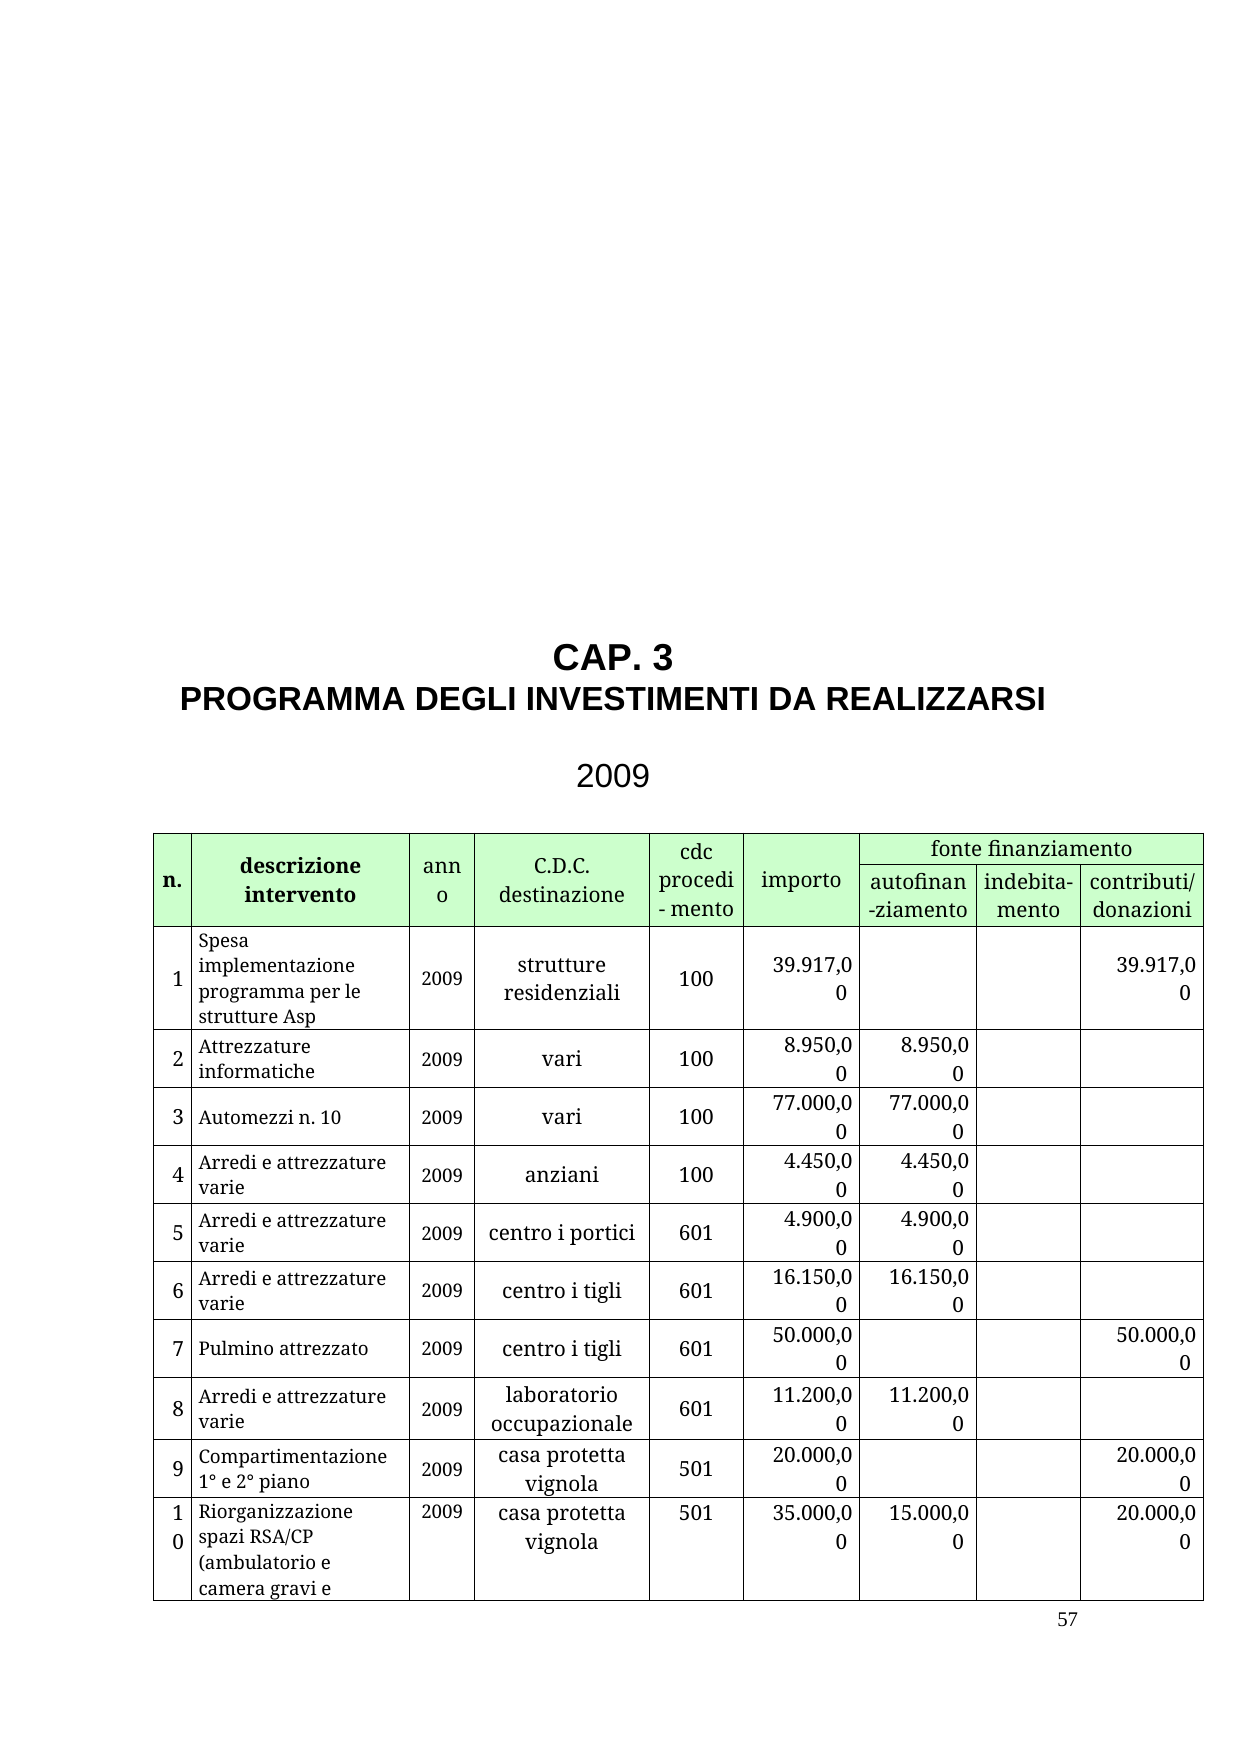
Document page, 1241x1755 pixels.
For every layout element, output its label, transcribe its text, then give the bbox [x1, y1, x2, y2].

table_cell 9 [154, 1440, 191, 1497]
table_cell 501 [650, 1440, 743, 1497]
table_cell Spesa implementazione programma per le strutture Asp [192, 927, 409, 1029]
table_cell vari [475, 1088, 649, 1145]
table_cell 601 [650, 1320, 743, 1377]
table_cell 16.150,00 [744, 1262, 859, 1319]
table_cell [1081, 1088, 1203, 1145]
text CAP. 3 [148, 636, 1078, 679]
table_cell 4.450,00 [744, 1146, 859, 1203]
table_cell [977, 1030, 1080, 1087]
table_cell 601 [650, 1378, 743, 1439]
table_cell 100 [650, 1088, 743, 1145]
table_cell 4.450,00 [860, 1146, 976, 1203]
table_cell Arredi e attrezzature varie [192, 1262, 409, 1319]
table_cell 2009 [410, 1030, 474, 1087]
table_cell [977, 1204, 1080, 1261]
table_cell 2009 [410, 1378, 474, 1439]
table_cell 601 [650, 1204, 743, 1261]
table_cell 100 [650, 927, 743, 1029]
table_cell 1 [154, 927, 191, 1029]
table_cell [977, 1088, 1080, 1145]
table_cell 2009 [410, 1498, 474, 1600]
table_header descrizione intervento [192, 834, 409, 926]
table_cell [977, 1440, 1080, 1497]
table_cell anziani [475, 1146, 649, 1203]
table_cell 100 [650, 1030, 743, 1087]
table_cell 11.200,00 [744, 1378, 859, 1439]
table_cell 4.900,00 [860, 1204, 976, 1261]
table_cell 2009 [410, 1088, 474, 1145]
table_cell 4 [154, 1146, 191, 1203]
table_cell Riorganizzazione spazi RSA/CP (ambulatorio e camera gravi e [192, 1498, 409, 1600]
table_cell 10 [154, 1498, 191, 1600]
text PROGRAMMA DEGLI INVESTIMENTI DA REALIZZARSI [148, 679, 1078, 717]
table_cell 100 [650, 1146, 743, 1203]
table_header importo [744, 834, 859, 926]
table_cell Arredi e attrezzature varie [192, 1146, 409, 1203]
table_cell 2009 [410, 927, 474, 1029]
table_cell Attrezzature informatiche [192, 1030, 409, 1087]
table_cell 50.000,00 [744, 1320, 859, 1377]
table_cell 8.950,00 [860, 1030, 976, 1087]
table_cell [1081, 1378, 1203, 1439]
table_cell [1081, 1146, 1203, 1203]
table_cell Compartimentazione 1° e 2° piano [192, 1440, 409, 1497]
table_cell indebita- mento [977, 865, 1080, 926]
table_cell vari [475, 1030, 649, 1087]
table_cell 50.000,00 [1081, 1320, 1203, 1377]
table_cell centro i portici [475, 1204, 649, 1261]
table_header C.D.C. destinazione [475, 834, 649, 926]
table_cell 2009 [410, 1204, 474, 1261]
table_cell [977, 1378, 1080, 1439]
table_cell 8.950,00 [744, 1030, 859, 1087]
table_header fonte finanziamento [860, 834, 1203, 864]
table_cell Pulmino attrezzato [192, 1320, 409, 1377]
table_header n. [154, 834, 191, 926]
table_cell strutture residenziali [475, 927, 649, 1029]
table_cell 8 [154, 1378, 191, 1439]
table_cell casa protetta vignola [475, 1498, 649, 1600]
table_cell Automezzi n. 10 [192, 1088, 409, 1145]
table_cell [860, 927, 976, 1029]
table_header anno [410, 834, 474, 926]
table_cell 2 [154, 1030, 191, 1087]
table_cell 39.917,00 [744, 927, 859, 1029]
table_cell 7 [154, 1320, 191, 1377]
table_cell [977, 1262, 1080, 1319]
table_cell contributi/ donazioni [1081, 865, 1203, 926]
table_cell 20.000,00 [1081, 1498, 1203, 1600]
table_cell centro i tigli [475, 1262, 649, 1319]
table_cell 11.200,00 [860, 1378, 976, 1439]
table_cell [1081, 1030, 1203, 1087]
table_cell casa protetta vignola [475, 1440, 649, 1497]
table_cell Arredi e attrezzature varie [192, 1204, 409, 1261]
table_cell [860, 1440, 976, 1497]
table_cell 2009 [410, 1320, 474, 1377]
table_cell 601 [650, 1262, 743, 1319]
table_cell 35.000,00 [744, 1498, 859, 1600]
table_cell 39.917,00 [1081, 927, 1203, 1029]
table_cell [860, 1320, 976, 1377]
table_header cdc procedi- mento [650, 834, 743, 926]
table_cell 2009 [410, 1440, 474, 1497]
table_cell 5 [154, 1204, 191, 1261]
table_cell laboratorio occupazionale [475, 1378, 649, 1439]
table_cell 2009 [410, 1146, 474, 1203]
table_cell 20.000,00 [1081, 1440, 1203, 1497]
table_cell 20.000,00 [744, 1440, 859, 1497]
table_cell [977, 1146, 1080, 1203]
table_cell 77.000,00 [860, 1088, 976, 1145]
table_cell 15.000,00 [860, 1498, 976, 1600]
table_cell [1081, 1204, 1203, 1261]
table_cell 16.150,00 [860, 1262, 976, 1319]
text 2009 [148, 756, 1078, 794]
table_cell 3 [154, 1088, 191, 1145]
table_cell [977, 927, 1080, 1029]
table_cell 2009 [410, 1262, 474, 1319]
table_cell [977, 1320, 1080, 1377]
table_cell 4.900,00 [744, 1204, 859, 1261]
table_cell [977, 1498, 1080, 1600]
table_cell 77.000,00 [744, 1088, 859, 1145]
table_cell autofinan-ziamento [860, 865, 976, 926]
table_cell centro i tigli [475, 1320, 649, 1377]
table_cell 6 [154, 1262, 191, 1319]
table_cell 501 [650, 1498, 743, 1600]
table_cell [1081, 1262, 1203, 1319]
table_cell Arredi e attrezzature varie [192, 1378, 409, 1439]
